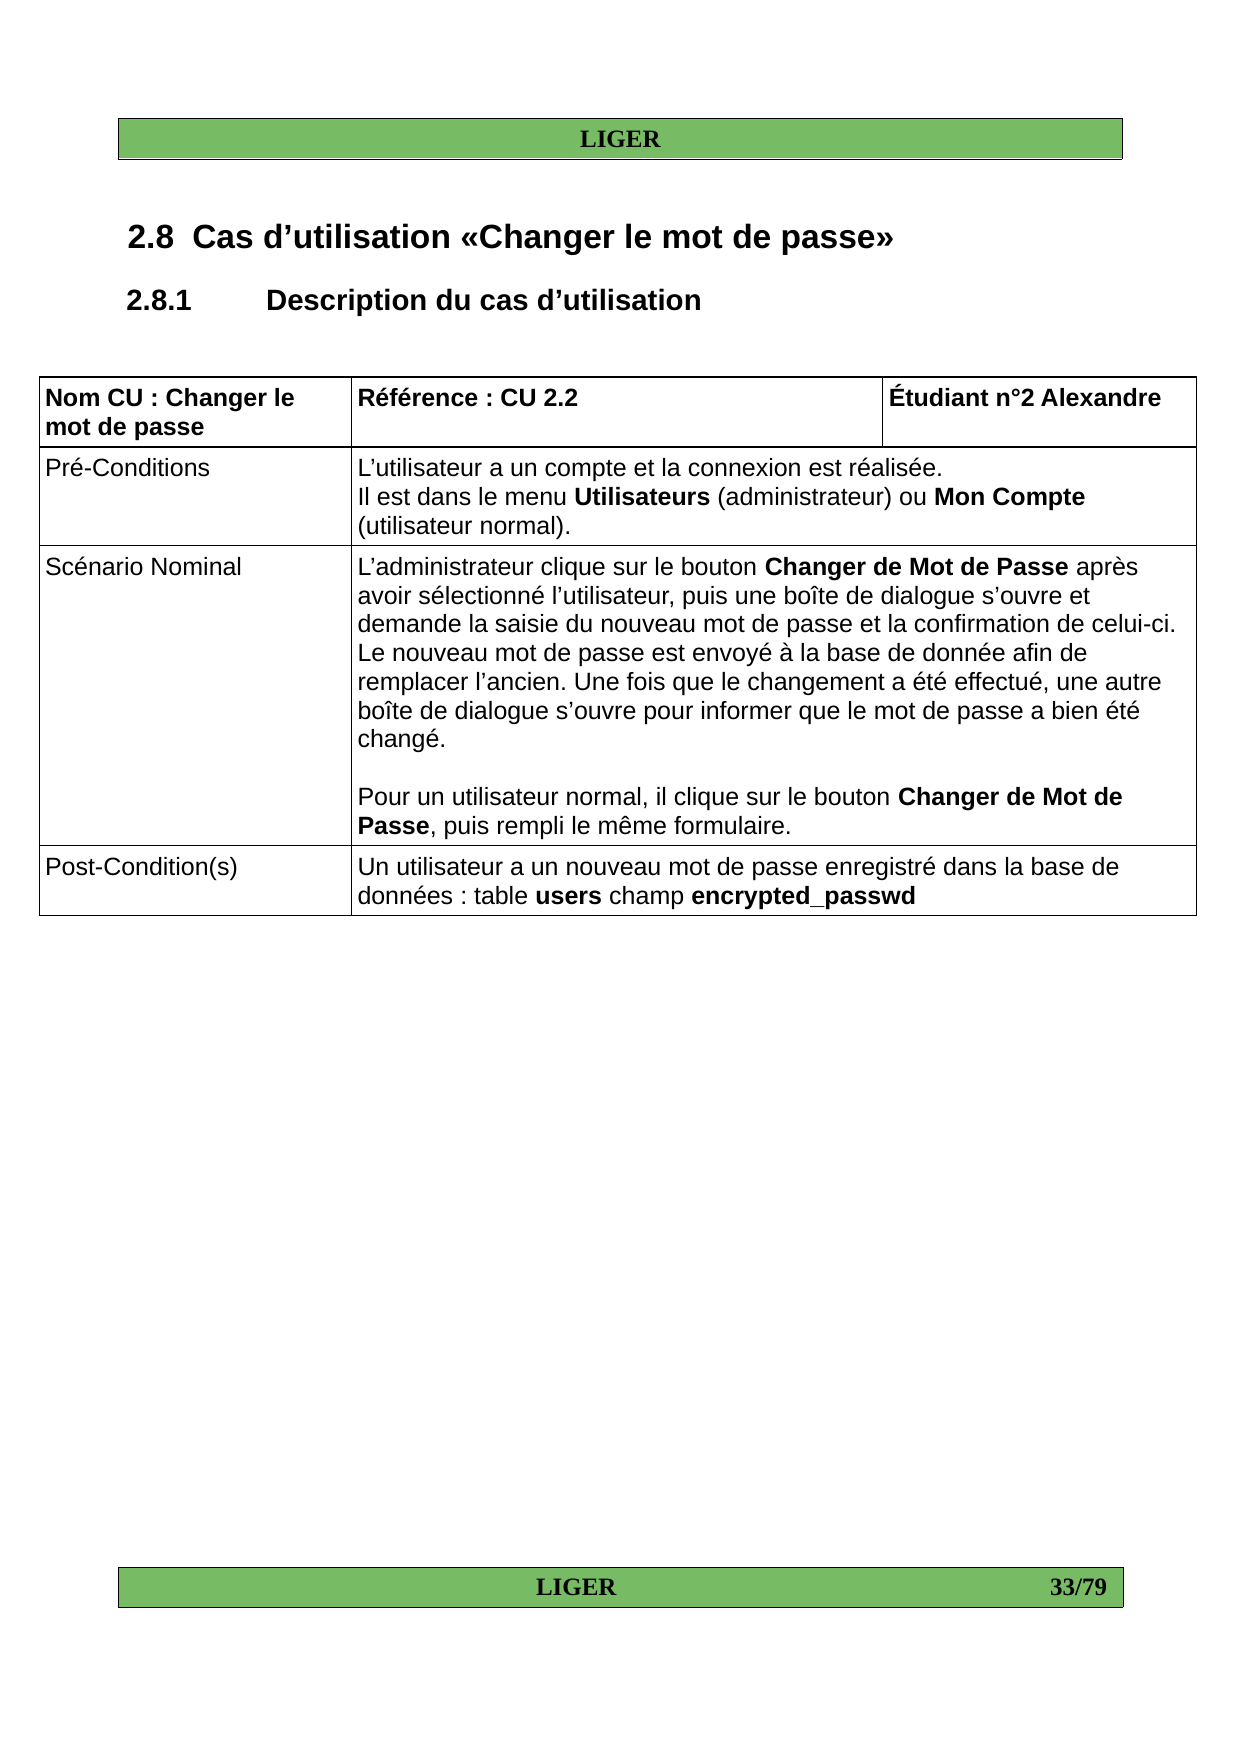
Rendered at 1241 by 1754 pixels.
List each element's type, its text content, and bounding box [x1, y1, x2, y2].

table_cell L’utilisateur a un compte et la connexion est réalisée. Il est dans le menu Utilisateurs (administrateur) ou Mon Compte (utilisateur normal). [352, 448, 1196, 545]
table_cell Un utilisateur a un nouveau mot de passe enregistré dans la base de données : table users champ encrypted_passwd [352, 846, 1196, 915]
subtitle Cas d’utilisation «Changer le mot de passe» [118, 217, 1122, 255]
subtitle Description du cas d’utilisation [118, 282, 1122, 316]
table_cell Post-Condition(s) [40, 846, 351, 915]
table_header Étudiant n°2 Alexandre [883, 378, 1196, 446]
table_cell Pré-Conditions [40, 448, 351, 545]
table_header Référence : CU 2.2 [352, 378, 882, 446]
table_cell L’administrateur clique sur le bouton Changer de Mot de Passe après avoir sélectionné l’utilisateur, puis une boîte de dialogue s’ouvre et demande la saisie du nouveau mot de passe et la confirmation de celui-ci. Le nouveau mot de passe est envoyé à la base de donnée afin de remplacer l’ancien. Une fois que le changement a été effectué, une autre boîte de dialogue s’ouvre pour informer que le mot de passe a bien été changé. Pour un utilisateur normal, il clique sur le bouton Changer de Mot de Passe, puis rempli le même formulaire. [352, 546, 1196, 845]
table_header Nom CU : Changer le mot de passe [40, 378, 351, 446]
table_cell Scénario Nominal [40, 546, 351, 845]
